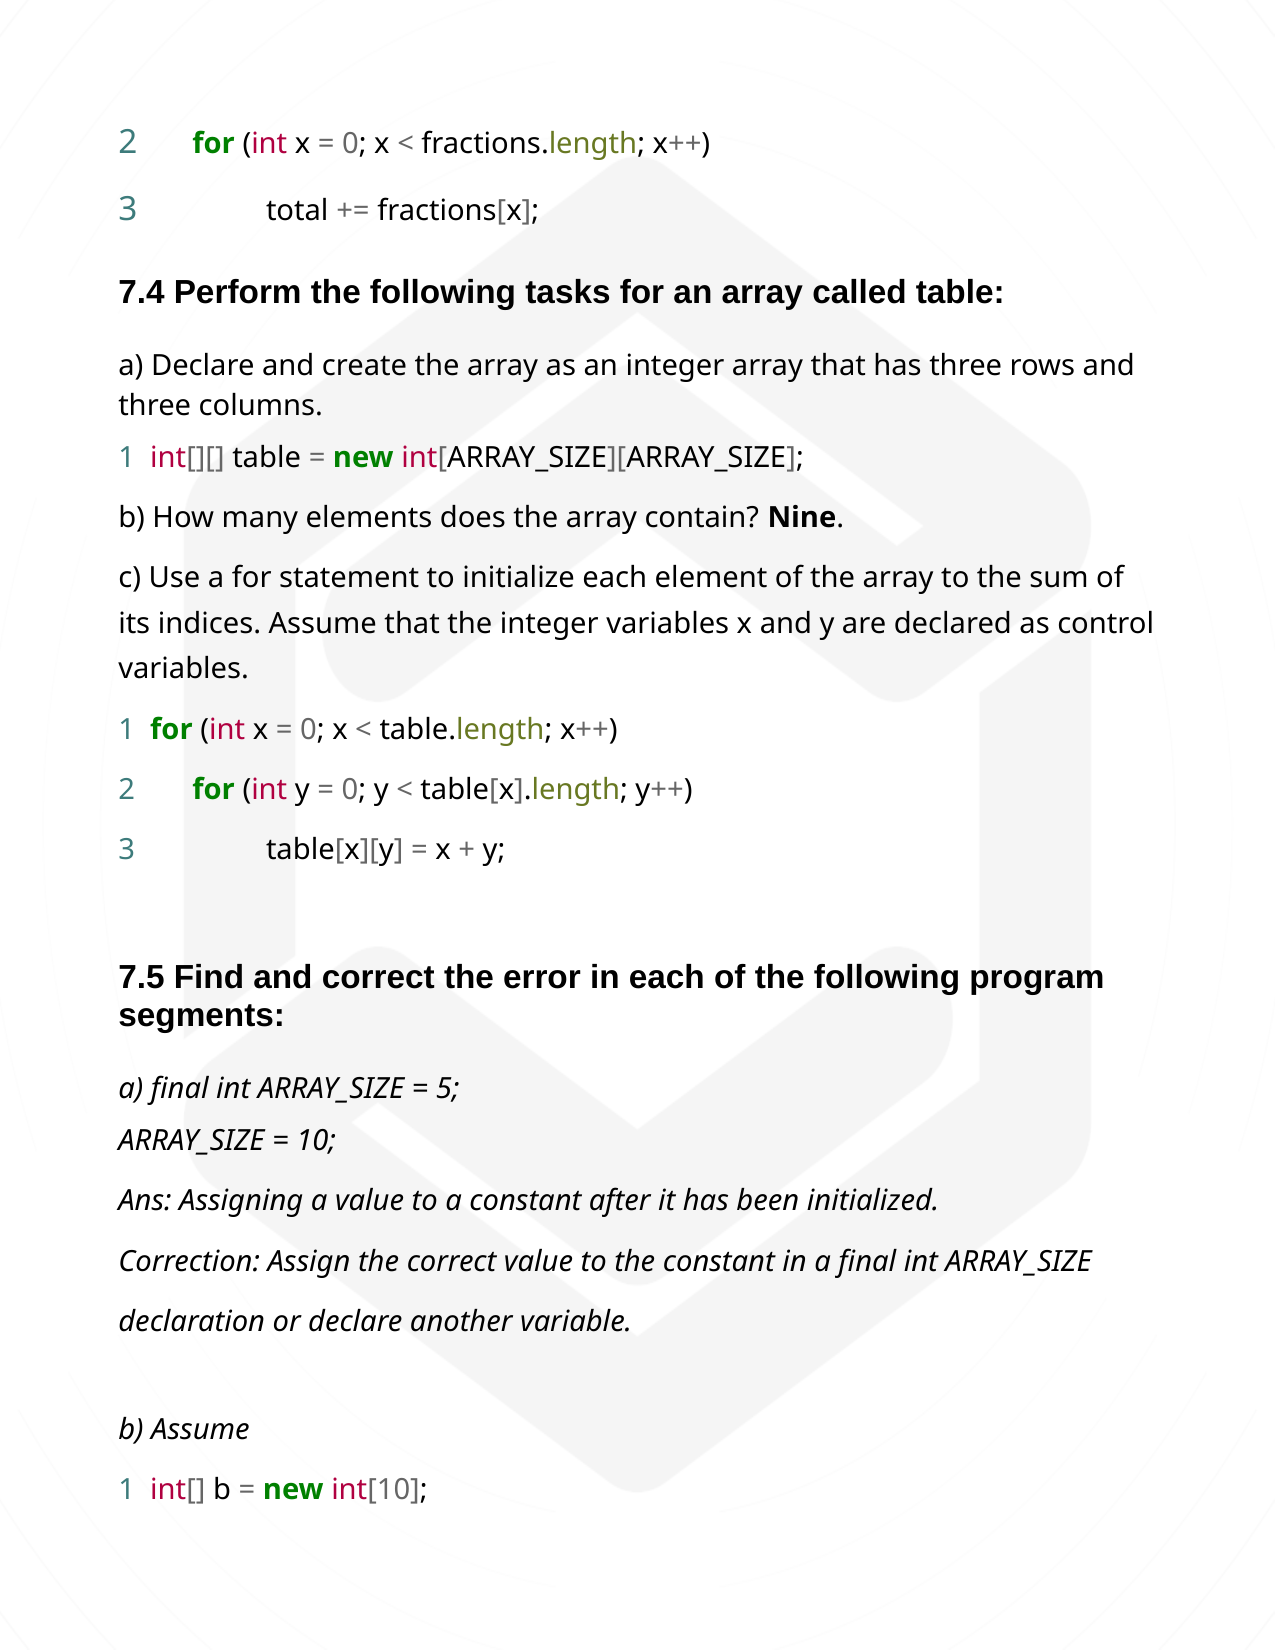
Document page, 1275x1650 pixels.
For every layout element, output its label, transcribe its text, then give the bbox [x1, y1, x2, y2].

subtitle a) Declare and create the array as an integer array that has three rows and three columns. [118, 344, 1157, 424]
text declaration or declare another variable. [118, 1300, 1157, 1340]
text 1 int[][] table = new int[ARRAY_SIZE][ARRAY_SIZE]; [118, 436, 1157, 476]
subtitle 7.5 Find and correct the error in each of the following program segments: [118, 957, 1157, 1034]
text 3 table[x][y] = x + y; [118, 828, 1157, 868]
text 2 for (int y = 0; y < table[x].length; y++) [118, 768, 1157, 808]
subtitle 7.4 Perform the following tasks for an array called table: [118, 272, 1157, 311]
text c) Use a for statement to initialize each element of the array to the sum of its indices. Assume that the integer variables x and y are declared as control variables. [118, 557, 1157, 687]
text 1 for (int x = 0; x < table.length; x++) [118, 708, 1157, 748]
text Correction: Assign the correct value to the constant in a final int ARRAY_SIZE [118, 1240, 1157, 1279]
text 3 total += fractions[x]; [118, 185, 1157, 230]
text b) How many elements does the array contain? Nine. [118, 496, 1157, 536]
text ARRAY_SIZE = 10; [118, 1119, 1157, 1159]
text b) Assume [118, 1408, 1157, 1448]
text 1 int[] b = new int[10]; [118, 1468, 1157, 1508]
text 2 for (int x = 0; x < fractions.length; x++) [118, 118, 1157, 163]
text Ans: Assigning a value to a constant after it has been initialized. [118, 1180, 1157, 1219]
subtitle a) final int ARRAY_SIZE = 5; [118, 1067, 1157, 1107]
